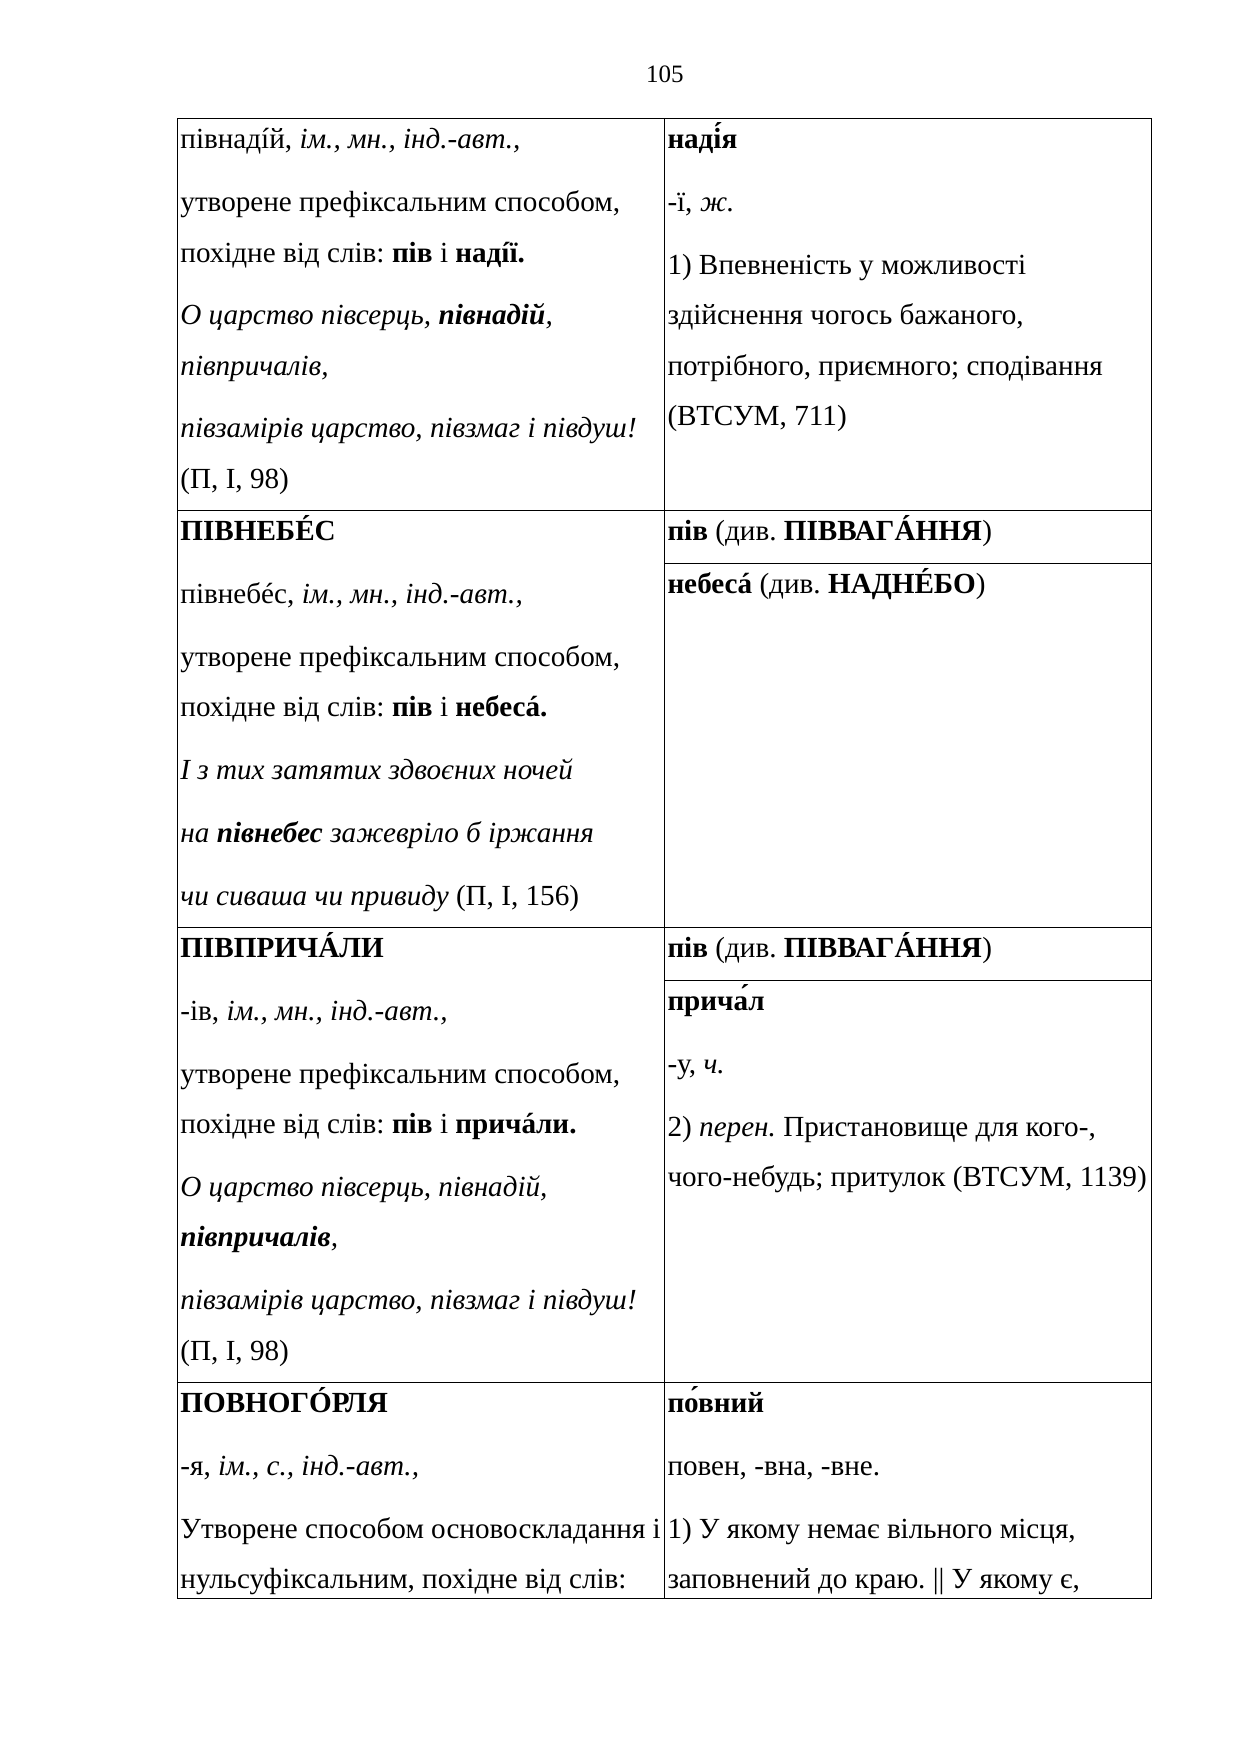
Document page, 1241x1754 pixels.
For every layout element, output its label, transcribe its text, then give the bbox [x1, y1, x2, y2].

table_cell пів (див. ПІВВАГÁННЯ) [665, 511, 1151, 563]
table_cell півнадíй, ім., мн., інд.-авт., утворене префіксальним способом, похідне від слів: пів і надíї. О царство півсерць, півнадій, півпричалів, півзамірів царство, півзмаг і півдуш! (П, І, 98) [178, 119, 664, 510]
table_cell ПІВНЕБÉС півнебéс, ім., мн., інд.-авт., утворене префіксальним способом, похідне від слів: пів і небесá. І з тих затятих здвоєних ночей на півнебес зажевріло б іржання чи сиваша чи привиду (П, І, 156) [178, 511, 664, 927]
table_cell ПІВПРИЧÁЛИ -ів, ім., мн., інд.-авт., утворене префіксальним способом, похідне від слів: пів і причáли. О царство півсерць, півнадій, півпричалів, півзамірів царство, півзмаг і півдуш! (П, І, 98) [178, 928, 664, 1382]
table_cell пів (див. ПІВВАГÁННЯ) [665, 928, 1151, 979]
table_cell небесá (див. НАДНÉБО) [665, 564, 1151, 927]
table_cell ПОВНОГÓРЛЯ -я, ім., с., інд.-авт., Утворене способом основоскладання і нульсуфіксальним, похідне від слів: [178, 1383, 664, 1598]
table_cell наді́я -ї, ж. 1) Впевненість у можливості здійснення чогось бажаного, потрібного, приємного; сподівання (ВТСУМ, 711) [665, 119, 1151, 510]
table_cell прича́л -у, ч. 2) перен. Пристановище для кого-, чого-небудь; притулок (ВТСУМ, 1139) [665, 981, 1151, 1382]
table_cell по́вний повен, -вна, -вне. 1) У якому немає вільного місця, заповнений до краю. || У якому є, [665, 1383, 1151, 1598]
